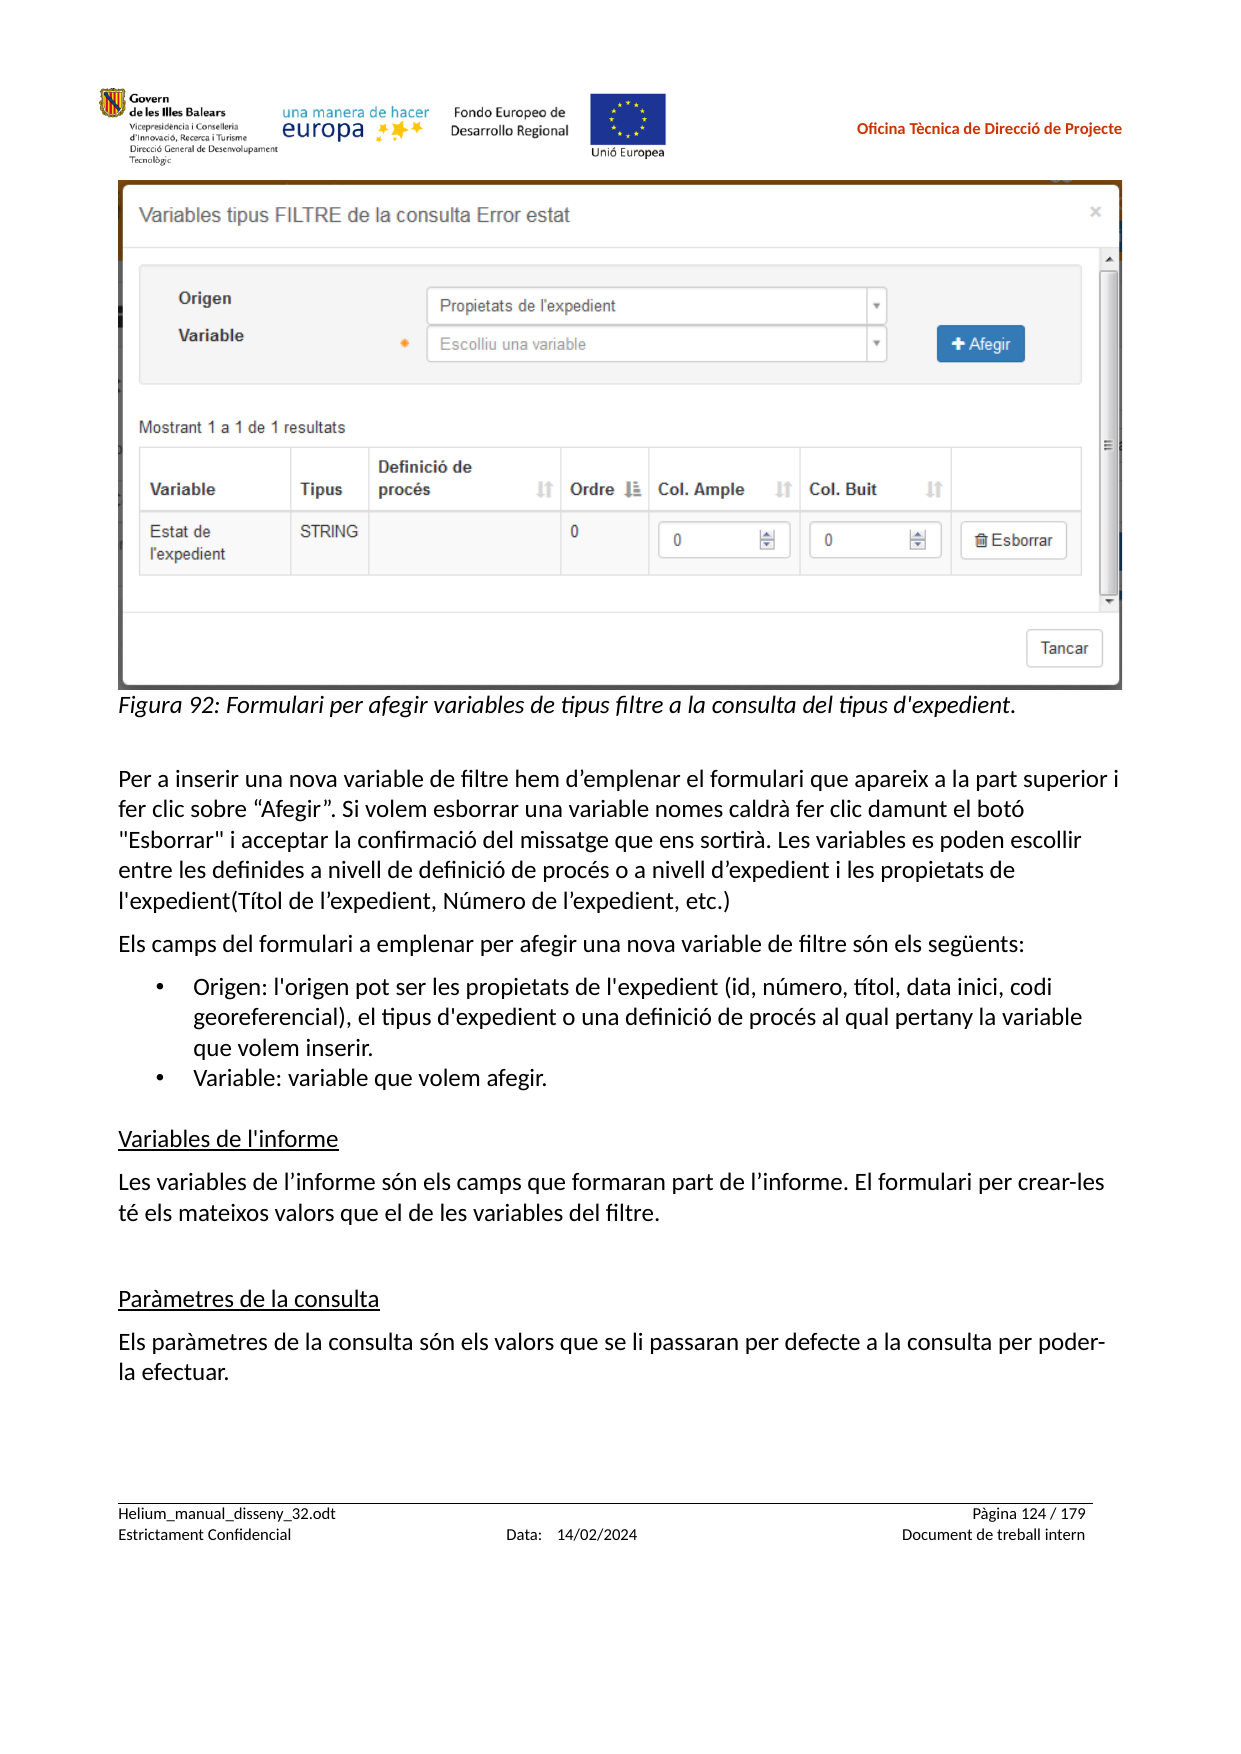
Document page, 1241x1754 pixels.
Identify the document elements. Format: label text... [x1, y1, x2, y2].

text Els paràmetres de la consulta són els valors que se li passaran per defecte a la consulta per poder-la efectuar. [118, 1326, 1122, 1387]
text Figura 92: Formulari per afegir variables de tipus filtre a la consulta del tipus d'expedient. [118, 690, 1122, 720]
picture [99, 87, 668, 166]
picture [118, 180, 1123, 690]
text Per a inserir una nova variable de filtre hem d’emplenar el formulari que apareix a la part superior i fer clic sobre “Afegir”. Si volem esborrar una variable nomes caldrà fer clic damunt el botó "Esborrar" i acceptar la confirmació del missatge que ens sortirà. Les variables es poden escollir entre les definides a nivell de definició de procés o a nivell d’expedient i les propietats de l'expedient(Títol de l’expedient, Número de l’expedient, etc.) [118, 763, 1122, 915]
list Origen: l'origen pot ser les propietats de l'expedient (id, número, títol, data inici, codi georeferencial), el tipus d'expedient o una definició de procés al qual pertany la variable que volem inserir. [156, 971, 1122, 1062]
text Variables de l'informe [118, 1123, 1122, 1154]
text Les variables de l’informe són els camps que formaran part de l’informe. El formulari per crear-les té els mateixos valors que el de les variables del filtre. [118, 1166, 1122, 1227]
list Variable: variable que volem afegir. [156, 1062, 1122, 1093]
text Paràmetres de la consulta [118, 1283, 1122, 1313]
text Els camps del formulari a emplenar per afegir una nova variable de filtre són els següents: [118, 928, 1122, 958]
